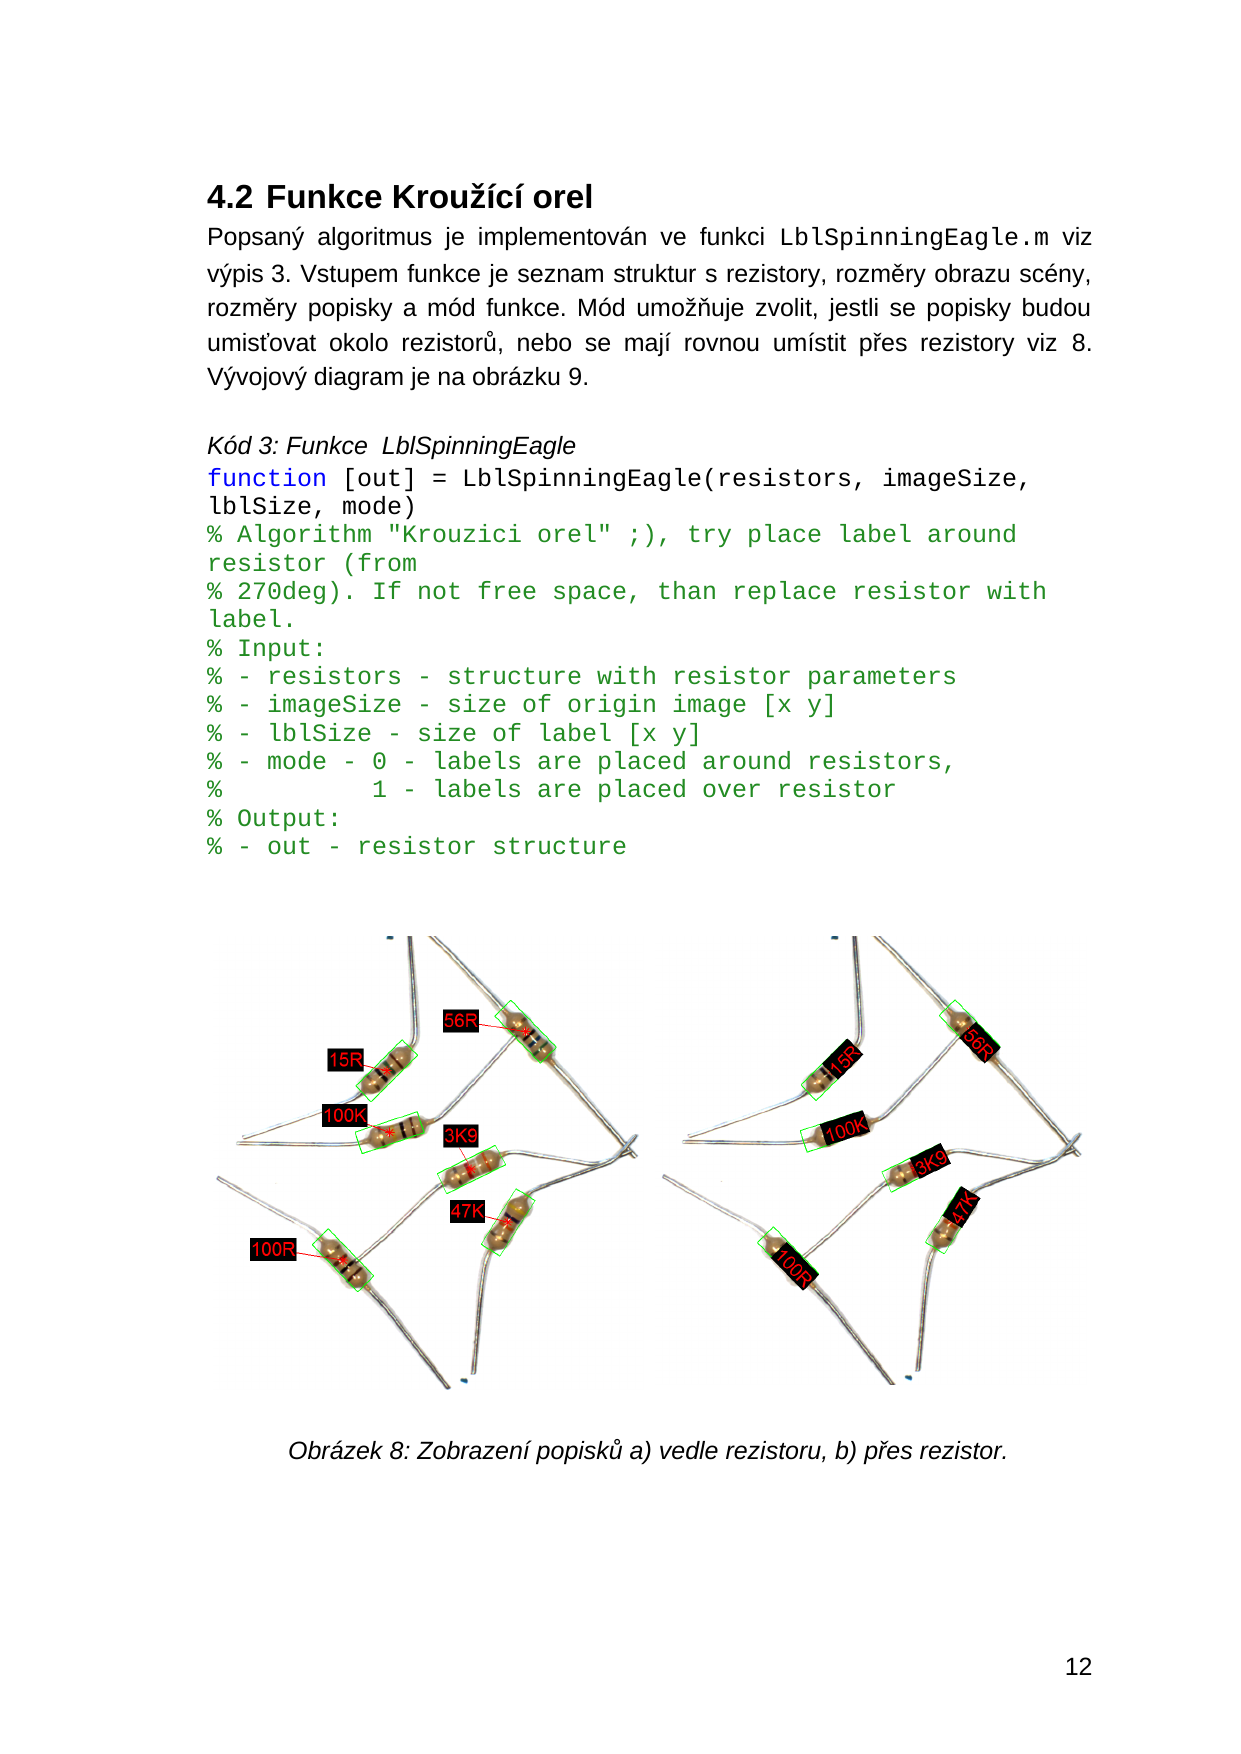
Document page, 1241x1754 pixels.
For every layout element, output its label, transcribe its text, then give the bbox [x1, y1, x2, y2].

text % - lblSize - size of label [x y] [207, 720, 1092, 749]
text % 270deg). If not free space, than replace resistor with label. [207, 579, 1092, 635]
text Kód 3: Funkce LblSpinningEagle [207, 431, 1092, 460]
text % Input: [207, 635, 1092, 664]
table_header [650, 931, 1092, 1424]
text % - imageSize - size of origin image [x y] [207, 692, 1092, 720]
text function [out] = LblSpinningEagle(resistors, imageSize, lblSize, mode) [207, 465, 1092, 522]
subtitle Funkce Kroužící orel [207, 177, 1092, 216]
picture [655, 936, 1087, 1385]
text % Algorithm "Krouzici orel" ;), try place label around resistor (from [207, 522, 1092, 579]
text % - out - resistor structure [207, 834, 1092, 862]
text % 1 - labels are placed over resistor [207, 777, 1092, 805]
text Popsaný algoritmus je implementován ve funkci LblSpinningEagle.m viz výpis 3. Vstupem funkce je seznam struktur s rezistory, rozměry obrazu scény, rozměry popisky a mód funkce. Mód umožňuje zvolit, jestli se popisky budou umisťovat okolo rezistorů, nebo se mají rovnou umístit přes rezistory viz 8. Vývojový diagram je na obrázku 9. [207, 222, 1092, 391]
text % - resistors - structure with resistor parameters [207, 664, 1092, 692]
text % - mode - 0 - labels are placed around resistors, [207, 749, 1092, 777]
picture [212, 936, 644, 1390]
table_header [207, 931, 649, 1424]
text % Output: [207, 805, 1092, 834]
text Obrázek 8: Zobrazení popisků a) vedle rezistoru, b) přes rezistor. [207, 1436, 1092, 1465]
